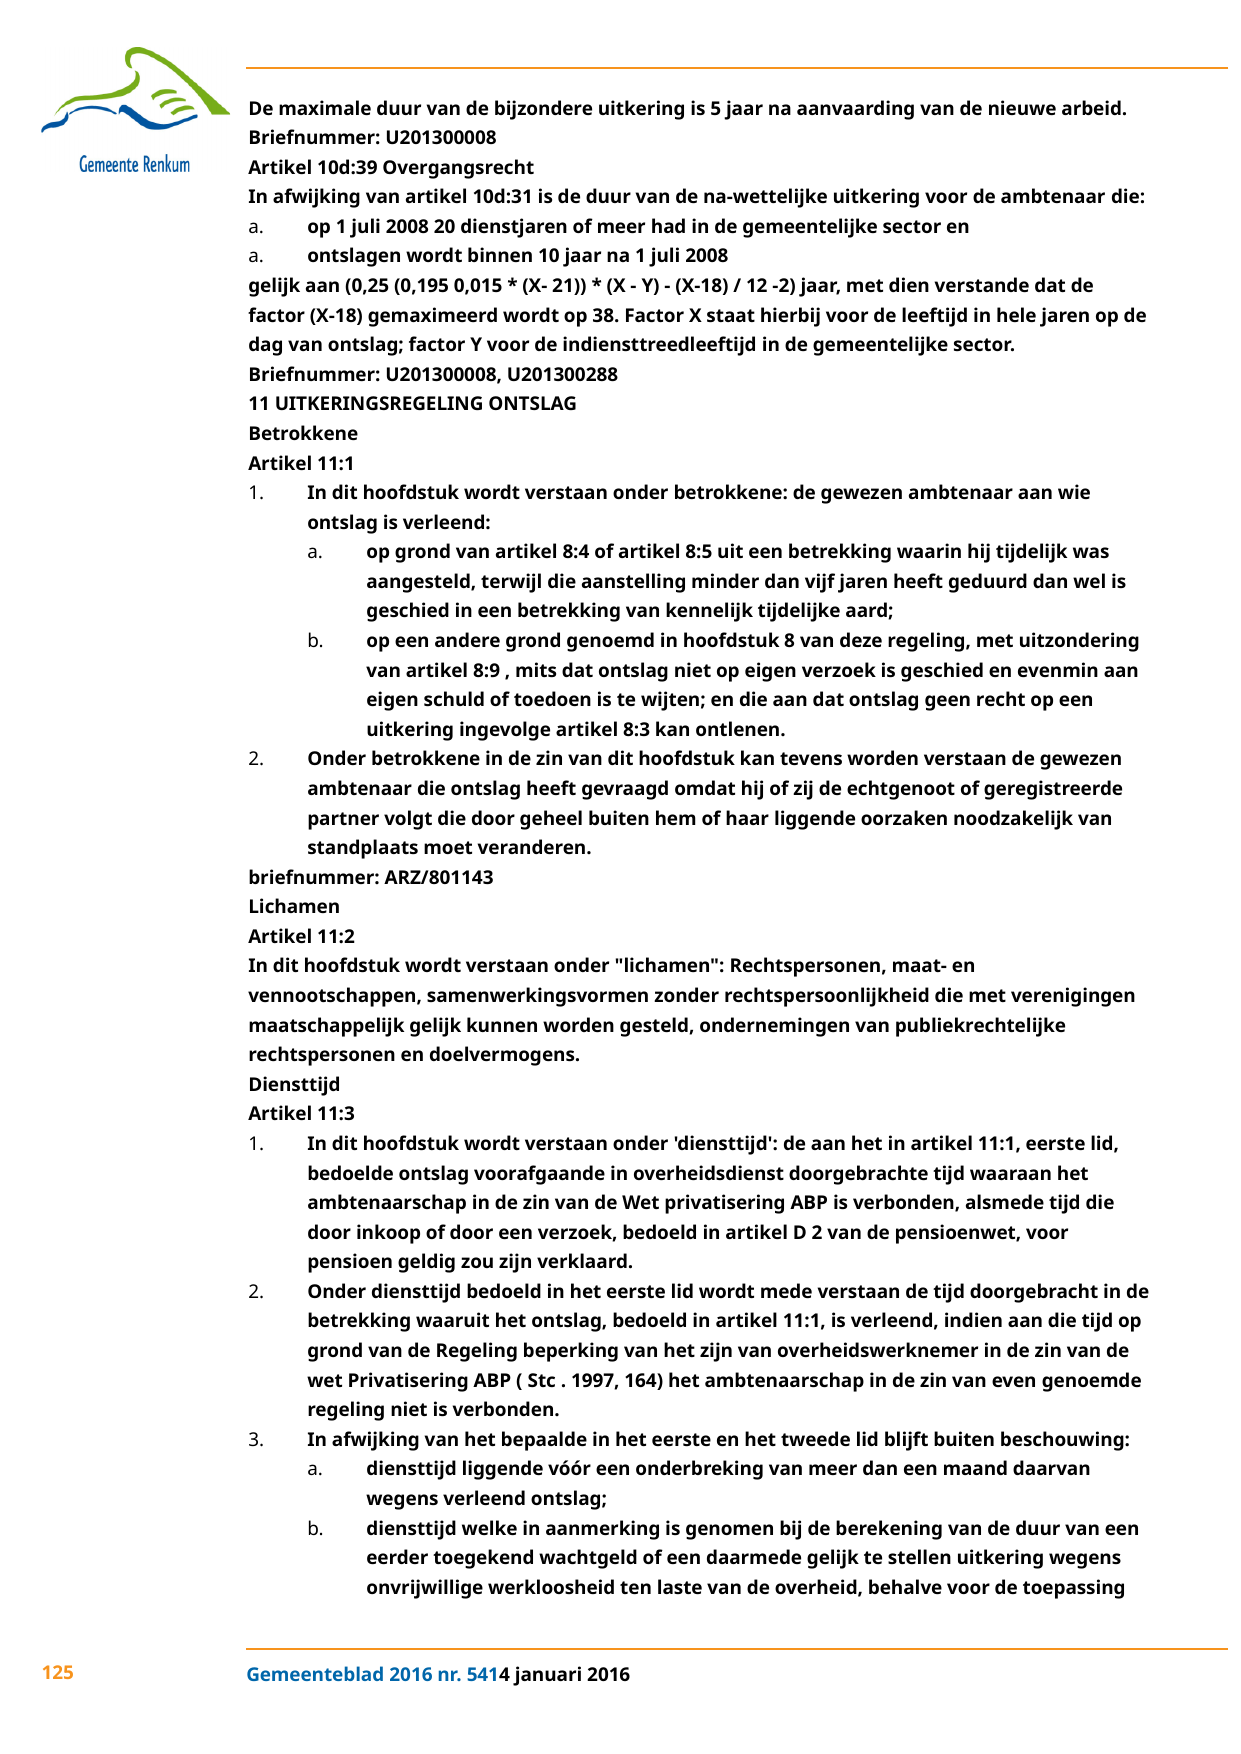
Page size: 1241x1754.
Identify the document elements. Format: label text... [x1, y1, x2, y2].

list op een andere grond genoemd in hoofdstuk 8 van deze regeling, met uitzondering van artikel 8:9 , mits dat ontslag niet op eigen verzoek is geschied en evenmin aan eigen schuld of toedoen is te wijten; en die aan dat ontslag geen recht op een uitkering ingevolge artikel 8:3 kan ontlenen. [307, 627, 1152, 742]
text briefnummer: ARZ/801143 [248, 864, 1152, 890]
text gelijk aan (0,25 (0,195 0,015 * (X- 21)) * (X - Y) - (X-18) / 12 -2) jaar, met dien verstande dat de factor (X-18) gemaximeerd wordt op 38. Factor X staat hierbij voor de leeftijd in hele jaren op de dag van ontslag; factor Y voor de indiensttreedleeftijd in de gemeentelijke sector. [248, 272, 1152, 357]
text Lichamen [248, 893, 1152, 919]
list op 1 juli 2008 20 dienstjaren of meer had in de gemeentelijke sector en [248, 213, 1152, 239]
list Onder diensttijd bedoeld in het eerste lid wordt mede verstaan de tijd doorgebracht in de betrekking waaruit het ontslag, bedoeld in artikel 11:1, is verleend, indien aan die tijd op grond van de Regeling beperking van het zijn van overheidswerknemer in de zin van de wet Privatisering ABP ( Stc . 1997, 164) het ambtenaarschap in de zin van even genoemde regeling niet is verbonden. [248, 1278, 1152, 1422]
list op grond van artikel 8:4 of artikel 8:5 uit een betrekking waarin hij tijdelijk was aangesteld, terwijl die aanstelling minder dan vijf jaren heeft geduurd dan wel is geschied in een betrekking van kennelijk tijdelijke aard; [307, 538, 1152, 623]
text Diensttijd [248, 1071, 1152, 1097]
text De maximale duur van de bijzondere uitkering is 5 jaar na aanvaarding van de nieuwe arbeid. [248, 95, 1152, 121]
text Artikel 11:2 [248, 923, 1152, 949]
text 11 UITKERINGSREGELING ONTSLAG [248, 391, 1152, 416]
text Artikel 10d:39 Overgangsrecht [248, 154, 1152, 180]
text Artikel 11:1 [248, 450, 1152, 476]
text Briefnummer: U201300008 [248, 124, 1152, 150]
picture [41, 47, 231, 172]
list ontslagen wordt binnen 10 jaar na 1 juli 2008 [248, 243, 1152, 268]
list In dit hoofdstuk wordt verstaan onder betrokkene: de gewezen ambtenaar aan wie ontslag is verleend: [248, 479, 1152, 535]
list diensttijd liggende vóór een onderbreking van meer dan een maand daarvan wegens verleend ontslag; [307, 1456, 1152, 1511]
text Briefnummer: U201300008, U201300288 [248, 361, 1152, 387]
text In afwijking van artikel 10d:31 is de duur van de na-wettelijke uitkering voor de ambtenaar die: [248, 183, 1152, 209]
text Artikel 11:3 [248, 1101, 1152, 1126]
list diensttijd welke in aanmerking is genomen bij de berekening van de duur van een eerder toegekend wachtgeld of een daarmede gelijk te stellen uitkering wegens onvrijwillige werkloosheid ten laste van de overheid, behalve voor de toepassing [307, 1515, 1152, 1600]
text Betrokkene [248, 420, 1152, 446]
list Onder betrokkene in de zin van dit hoofdstuk kan tevens worden verstaan de gewezen ambtenaar die ontslag heeft gevraagd omdat hij of zij de echtgenoot of geregistreerde partner volgt die door geheel buiten hem of haar liggende oorzaken noodzakelijk van standplaats moet veranderen. [248, 746, 1152, 860]
list In afwijking van het bepaalde in het eerste en het tweede lid blijft buiten beschouwing: [248, 1426, 1152, 1452]
text In dit hoofdstuk wordt verstaan onder "lichamen": Rechtspersonen, maat- en vennootschappen, samenwerkingsvormen zonder rechtspersoonlijkheid die met verenigingen maatschappelijk gelijk kunnen worden gesteld, ondernemingen van publiekrechtelijke rechtspersonen en doelvermogens. [248, 953, 1152, 1067]
list In dit hoofdstuk wordt verstaan onder 'diensttijd': de aan het in artikel 11:1, eerste lid, bedoelde ontslag voorafgaande in overheidsdienst doorgebrachte tijd waaraan het ambtenaarschap in de zin van de Wet privatisering ABP is verbonden, alsmede tijd die door inkoop of door een verzoek, bedoeld in artikel D 2 van de pensioenwet, voor pensioen geldig zou zijn verklaard. [248, 1130, 1152, 1274]
